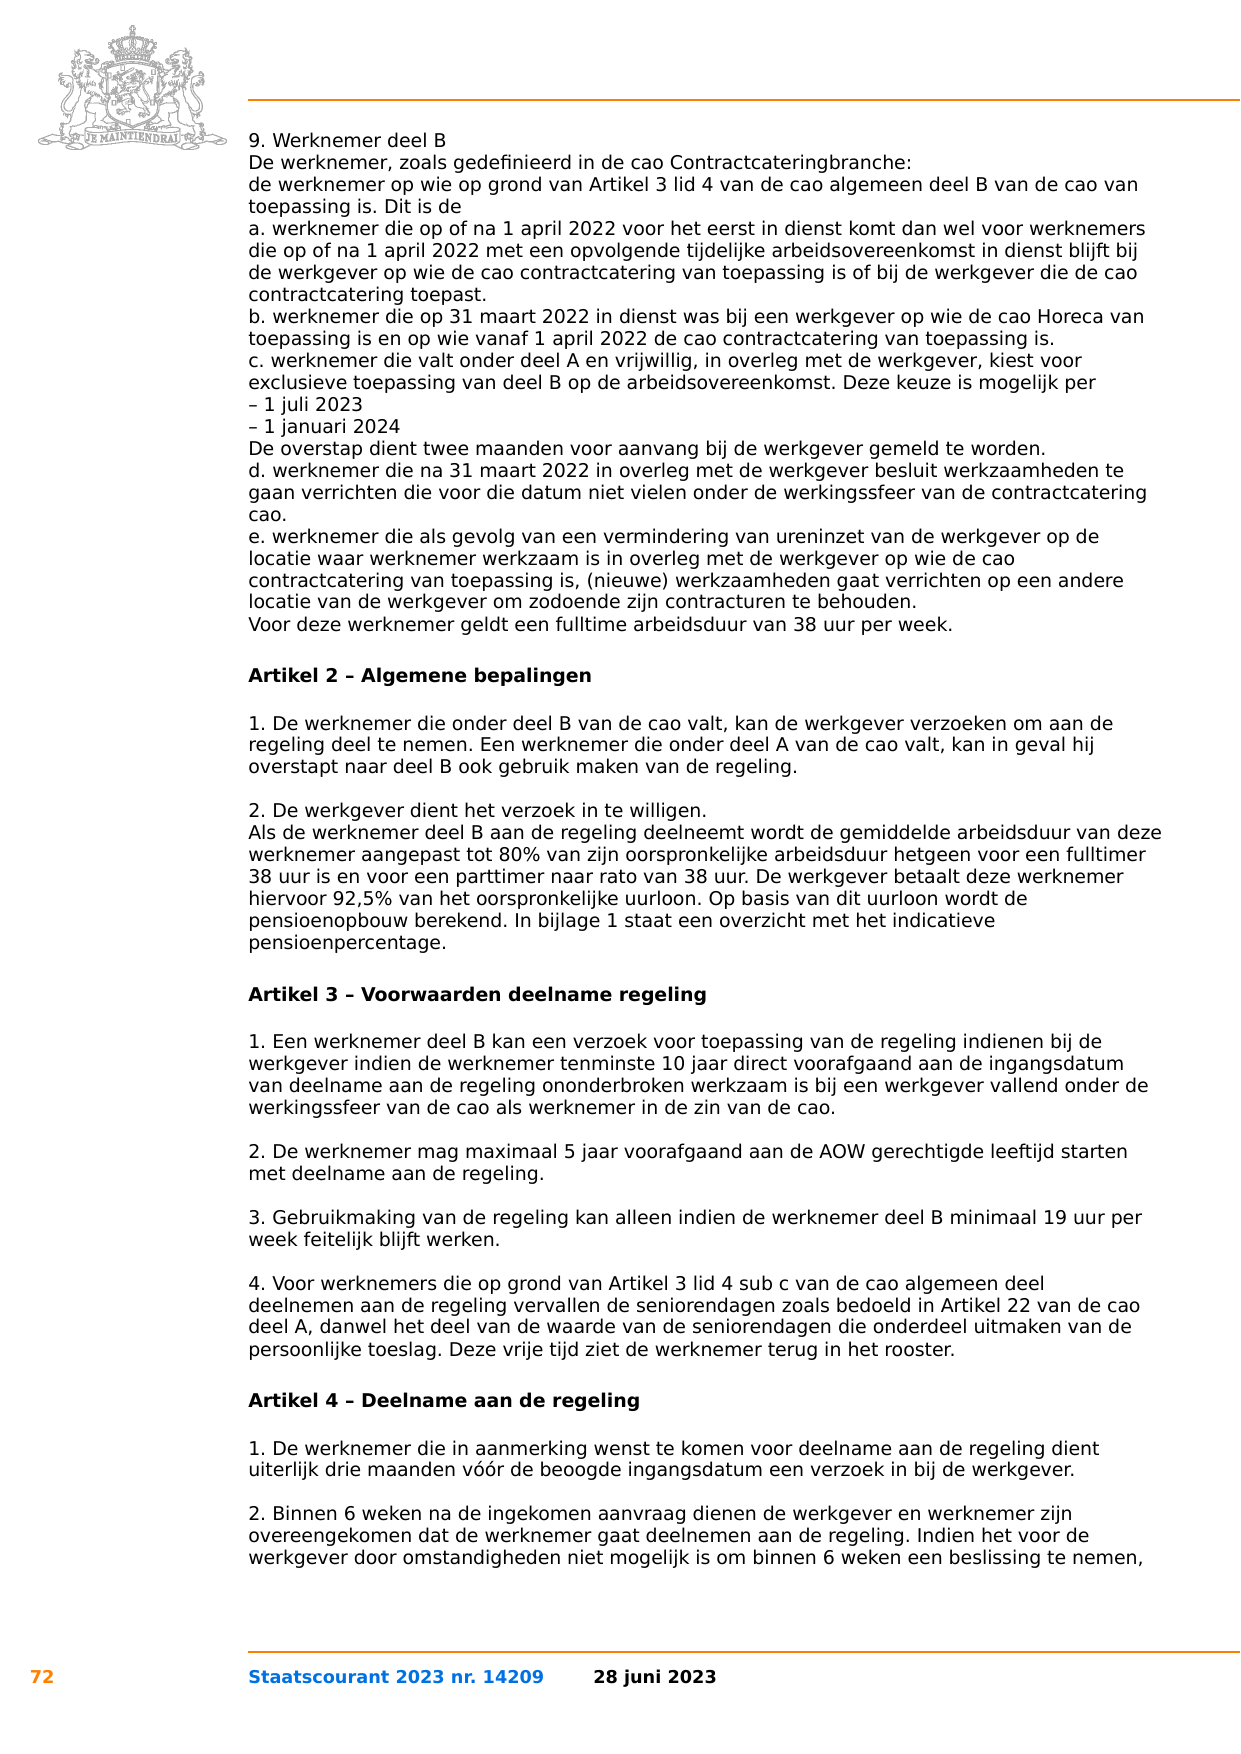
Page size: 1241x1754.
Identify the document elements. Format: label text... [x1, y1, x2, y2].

text Voor deze werknemer geldt een fulltime arbeidsduur van 38 uur per week. [248, 613, 1163, 635]
text – 1 januari 2024 [248, 416, 1163, 438]
text 1. De werknemer die onder deel B van de cao valt, kan de werkgever verzoeken om aan de regeling deel te nemen. Een werknemer die onder deel A van de cao valt, kan in geval hij overstapt naar deel B ook gebruik maken van de regeling. [248, 712, 1163, 778]
text 2. Binnen 6 weken na de ingekomen aanvraag dienen de werkgever en werknemer zijn overeengekomen dat de werknemer gaat deelnemen aan de regeling. Indien het voor de werkgever door omstandigheden niet mogelijk is om binnen 6 weken een beslissing te nemen, [248, 1503, 1163, 1569]
text b. werknemer die op 31 maart 2022 in dienst was bij een werkgever op wie de cao Horeca van toepassing is en op wie vanaf 1 april 2022 de cao contractcatering van toepassing is. [248, 306, 1163, 350]
text De overstap dient twee maanden voor aanvang bij de werkgever gemeld te worden. [248, 438, 1163, 459]
text 1. Een werknemer deel B kan een verzoek voor toepassing van de regeling indienen bij de werkgever indien de werknemer tenminste 10 jaar direct voorafgaand aan de ingangsdatum van deelname aan de regeling ononderbroken werkzaam is bij een werkgever vallend onder de werkingssfeer van de cao als werknemer in de zin van de cao. [248, 1031, 1163, 1119]
text Als de werknemer deel B aan de regeling deelneemt wordt de gemiddelde arbeidsduur van deze werknemer aangepast tot 80% van zijn oorspronkelijke arbeidsduur hetgeen voor een fulltimer 38 uur is en voor een parttimer naar rato van 38 uur. De werkgever betaalt deze werknemer hiervoor 92,5% van het oorspronkelijke uurloon. Op basis van dit uurloon wordt de pensioenopbouw berekend. In bijlage 1 staat een overzicht met het indicatieve pensioenpercentage. [248, 822, 1163, 954]
text 2. De werknemer mag maximaal 5 jaar voorafgaand aan de AOW gerechtigde leeftijd starten met deelname aan de regeling. [248, 1141, 1163, 1185]
text deelnemen aan de regeling vervallen de seniorendagen zoals bedoeld in Artikel 22 van de cao deel A, danwel het deel van de waarde van de seniorendagen die onderdeel uitmaken van de persoonlijke toeslag. Deze vrije tijd ziet de werknemer terug in het rooster. [248, 1294, 1163, 1360]
subtitle Artikel 3 – Voorwaarden deelname regeling [248, 984, 1163, 1006]
text de werknemer op wie op grond van Artikel 3 lid 4 van de cao algemeen deel B van de cao van toepassing is. Dit is de [248, 174, 1163, 218]
text c. werknemer die valt onder deel A en vrijwillig, in overleg met de werkgever, kiest voor exclusieve toepassing van deel B op de arbeidsovereenkomst. Deze keuze is mogelijk per [248, 350, 1163, 394]
text a. werknemer die op of na 1 april 2022 voor het eerst in dienst komt dan wel voor werknemers die op of na 1 april 2022 met een opvolgende tijdelijke arbeidsovereenkomst in dienst blijft bij de werkgever op wie de cao contractcatering van toepassing is of bij de werkgever die de cao contractcatering toepast. [248, 218, 1163, 306]
text 3. Gebruikmaking van de regeling kan alleen indien de werknemer deel B minimaal 19 uur per week feitelijk blijft werken. [248, 1207, 1163, 1251]
text 2. De werkgever dient het verzoek in te willigen. [248, 800, 1163, 822]
text 1. De werknemer die in aanmerking wenst te komen voor deelname aan de regeling dient uiterlijk drie maanden vóór de beoogde ingangsdatum een verzoek in bij de werkgever. [248, 1437, 1163, 1481]
text De werknemer, zoals gedefinieerd in de cao Contractcateringbranche: [248, 152, 1163, 174]
picture [38, 25, 227, 150]
subtitle Artikel 4 – Deelname aan de regeling [248, 1390, 1163, 1412]
subtitle Artikel 2 – Algemene bepalingen [248, 665, 1163, 687]
text – 1 juli 2023 [248, 394, 1163, 416]
text 9. Werknemer deel B [248, 130, 1163, 152]
text d. werknemer die na 31 maart 2022 in overleg met de werkgever besluit werkzaamheden te gaan verrichten die voor die datum niet vielen onder de werkingssfeer van de contractcatering cao. [248, 459, 1163, 526]
text e. werknemer die als gevolg van een vermindering van ureninzet van de werkgever op de locatie waar werknemer werkzaam is in overleg met de werkgever op wie de cao contractcatering van toepassing is, (nieuwe) werkzaamheden gaat verrichten op een andere locatie van de werkgever om zodoende zijn contracturen te behouden. [248, 526, 1163, 613]
text 4. Voor werknemers die op grond van Artikel 3 lid 4 sub c van de cao algemeen deel [248, 1272, 1163, 1294]
